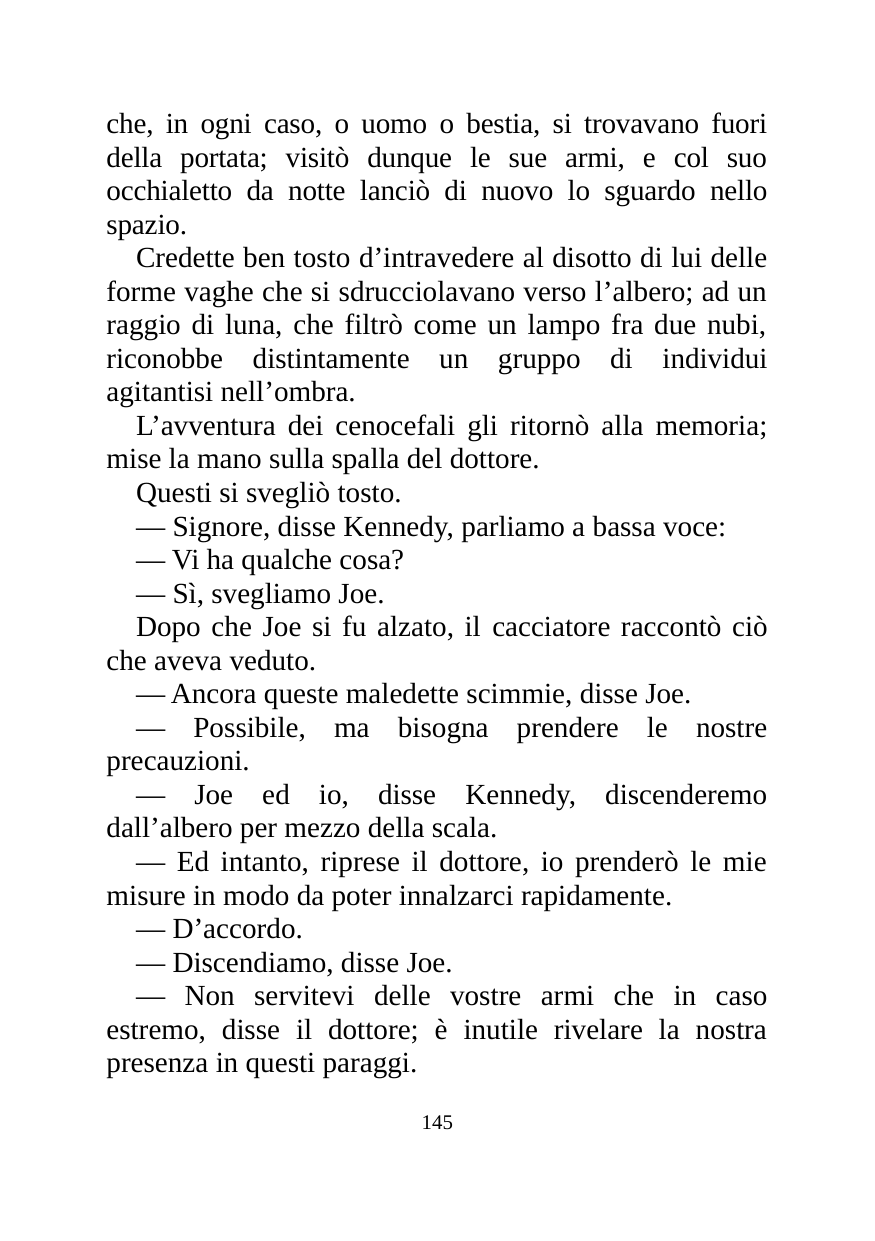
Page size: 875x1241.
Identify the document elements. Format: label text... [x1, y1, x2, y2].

text — Ed intanto, riprese il dottore, io prenderò le mie misure in modo da poter innalzarci rapidamente. [106, 844, 768, 911]
text Credette ben tosto d’intravedere al disotto di lui delle forme vaghe che si sdrucciolavano verso l’albero; ad un raggio di luna, che filtrò come un lampo fra due nubi, riconobbe distintamente un gruppo di individui agitantisi nell’ombra. [106, 240, 768, 408]
text — Signore, disse Kennedy, parliamo a bassa voce: [106, 509, 768, 542]
text che, in ogni caso, o uomo o bestia, si trovavano fuori della portata; visitò dunque le sue armi, e col suo occhialetto da notte lanciò di nuovo lo sguardo nello spazio. [106, 106, 768, 240]
text — Discendiamo, disse Joe. [106, 945, 768, 978]
text — Possibile, ma bisogna prendere le nostre precauzioni. [106, 710, 768, 777]
text — Non servitevi delle vostre armi che in caso estremo, disse il dottore; è inutile rivelare la nostra presenza in questi paraggi. [106, 978, 768, 1079]
text — Joe ed io, disse Kennedy, discenderemo dall’albero per mezzo della scala. [106, 777, 768, 844]
text — D’accordo. [106, 911, 768, 945]
text L’avventura dei cenocefali gli ritornò alla memoria; mise la mano sulla spalla del dottore. [106, 408, 768, 475]
text — Ancora queste maledette scimmie, disse Joe. [106, 676, 768, 710]
text — Vi ha qualche cosa? [106, 542, 768, 576]
text — Sì, svegliamo Joe. [106, 576, 768, 609]
text Questi si svegliò tosto. [106, 475, 768, 509]
text Dopo che Joe si fu alzato, il cacciatore raccontò ciò che aveva veduto. [106, 609, 768, 676]
